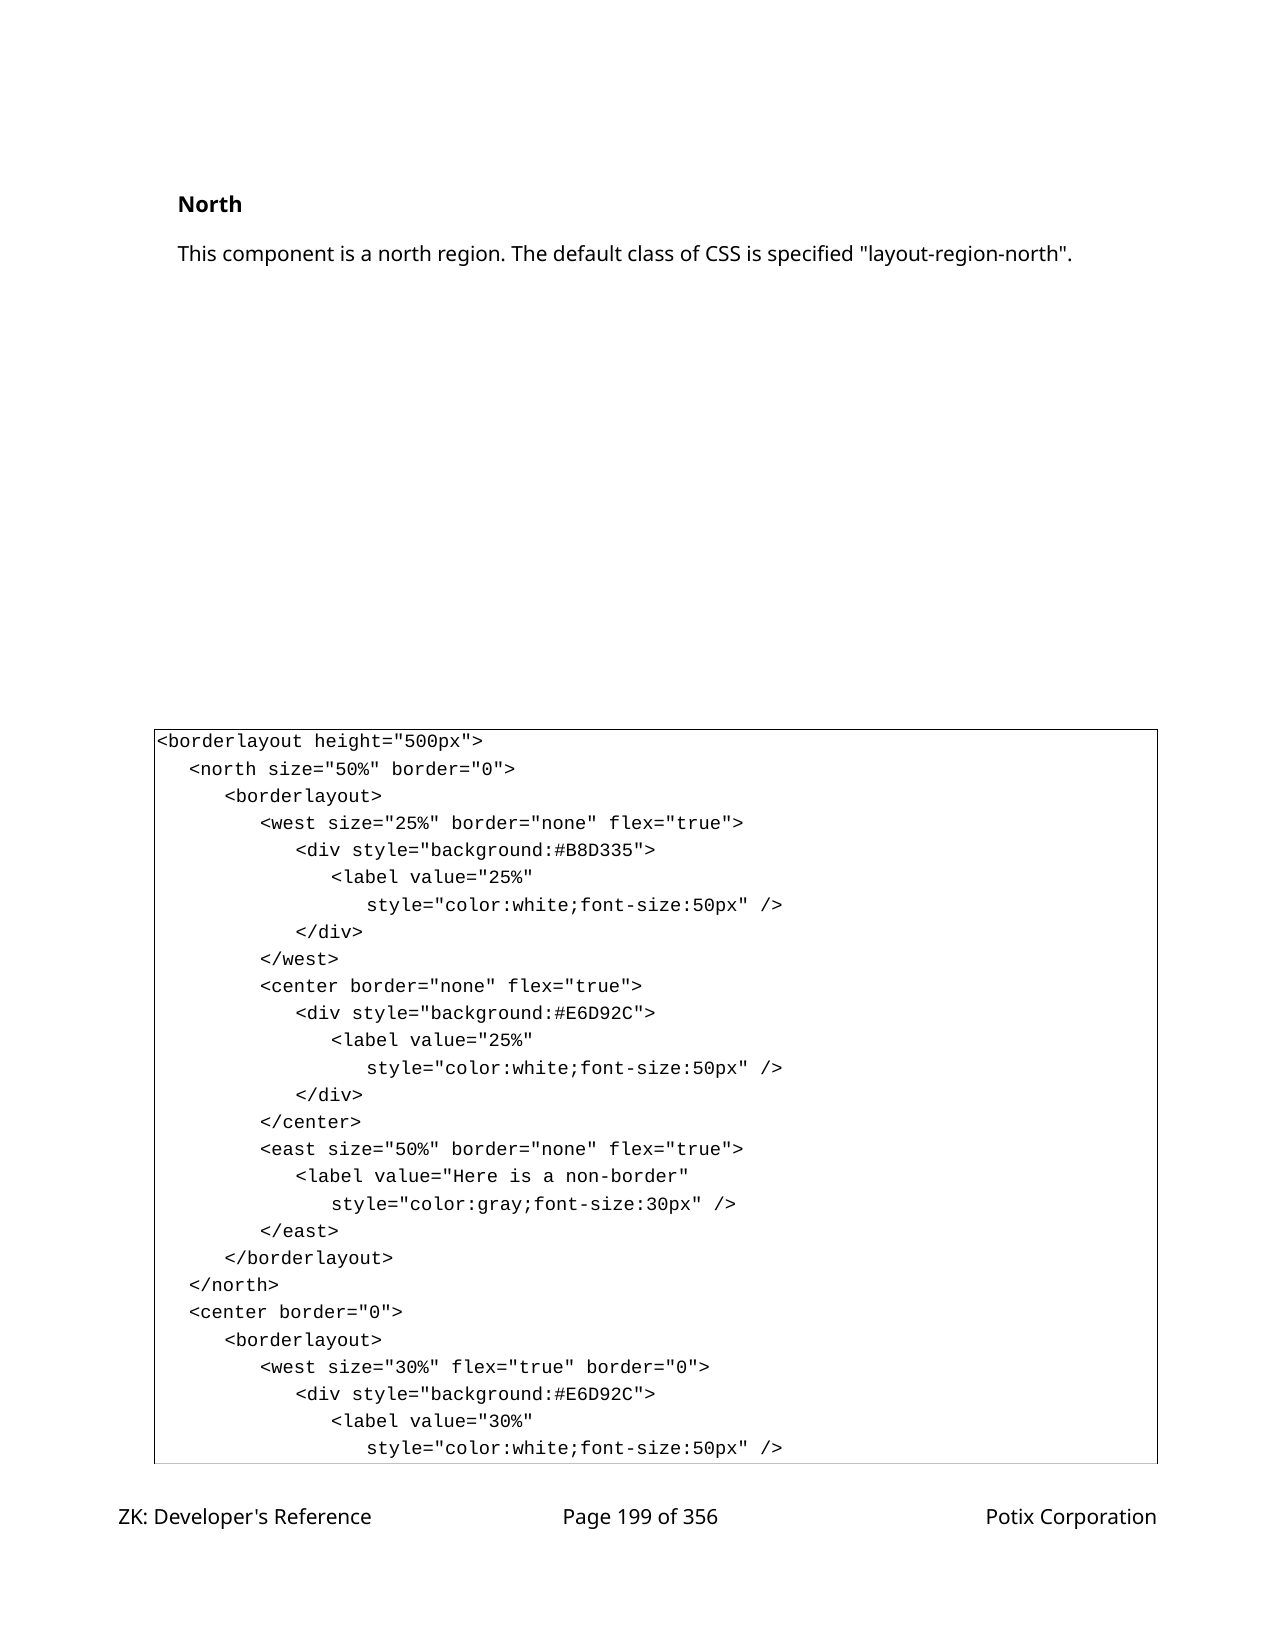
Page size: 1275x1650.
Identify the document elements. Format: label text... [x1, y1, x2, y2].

text style="color:white;font-size:50px" /> [155, 1056, 1157, 1080]
text <west size="30%" flex="true" border="0"> [155, 1354, 1157, 1379]
text style="color:white;font-size:50px" /> [155, 1436, 1157, 1463]
text <label value="25%" [155, 1028, 1157, 1053]
text <div style="background:#E6D92C"> [155, 1382, 1157, 1406]
text </east> [155, 1219, 1157, 1243]
subtitle North [177, 189, 1157, 219]
text <north size="50%" border="0"> [155, 756, 1157, 781]
text <center border="none" flex="true"> [155, 974, 1157, 998]
text <center border="0"> [155, 1300, 1157, 1324]
text <borderlayout> [155, 1327, 1157, 1352]
text <label value="25%" [155, 865, 1157, 889]
text <borderlayout height="500px"> [155, 730, 1157, 753]
text </north> [155, 1273, 1157, 1297]
text <borderlayout> [155, 784, 1157, 808]
text <east size="50%" border="none" flex="true"> [155, 1137, 1157, 1161]
text </west> [155, 947, 1157, 971]
text <label value="30%" [155, 1409, 1157, 1433]
text <div style="background:#E6D92C"> [155, 1001, 1157, 1025]
text style="color:gray;font-size:30px" /> [155, 1191, 1157, 1216]
text </div> [155, 919, 1157, 944]
text </center> [155, 1110, 1157, 1134]
text </borderlayout> [155, 1246, 1157, 1270]
text <label value="Here is a non-border" [155, 1164, 1157, 1188]
text </div> [155, 1083, 1157, 1107]
text style="color:white;font-size:50px" /> [155, 892, 1157, 917]
text This component is a north region. The default class of CSS is specified "layout-region-north". [177, 239, 1157, 268]
text <div style="background:#B8D335"> [155, 838, 1157, 862]
text <west size="25%" border="none" flex="true"> [155, 811, 1157, 835]
